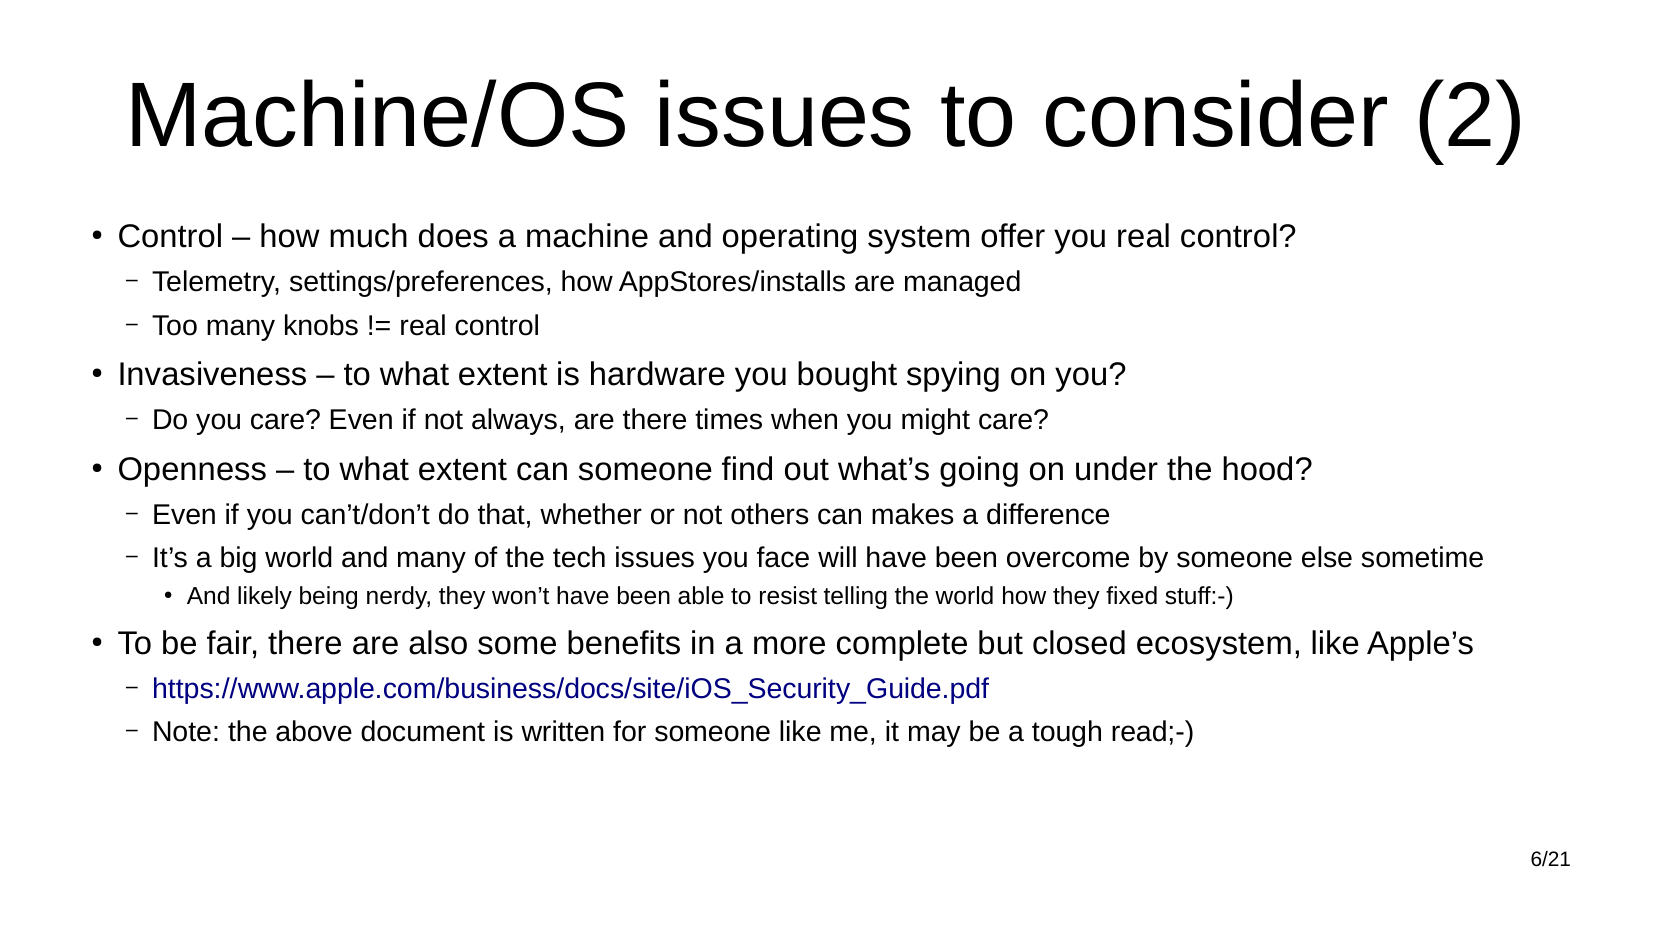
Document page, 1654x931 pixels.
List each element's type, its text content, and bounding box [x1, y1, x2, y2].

title Machine/OS issues to consider (2) [82, 37, 1571, 193]
list Control – how much does a machine and operating system offer you real control? Telemetry, settings/preferences, how AppStores/installs are managed Too many knobs != real control Invasiveness – to what extent is hardware you bought spying on you? Do you care? Even if not always, are there times when you might care? Openness – to what extent can someone find out what’s going on under the hood? Even if you can’t/don’t do that, whether or not others can makes a difference It’s a big world and many of the tech issues you face will have been overcome by someone else sometime And likely being nerdy, they won’t have been able to resist telling the world how they fixed stuff:-) To be fair, there are also some benefits in a more complete but closed ecosystem, like Apple’s https://www.apple.com/business/docs/site/iOS_Security_Guide.pdf Note: the above document is written for someone like me, it may be a tough read;-) [82, 217, 1571, 758]
